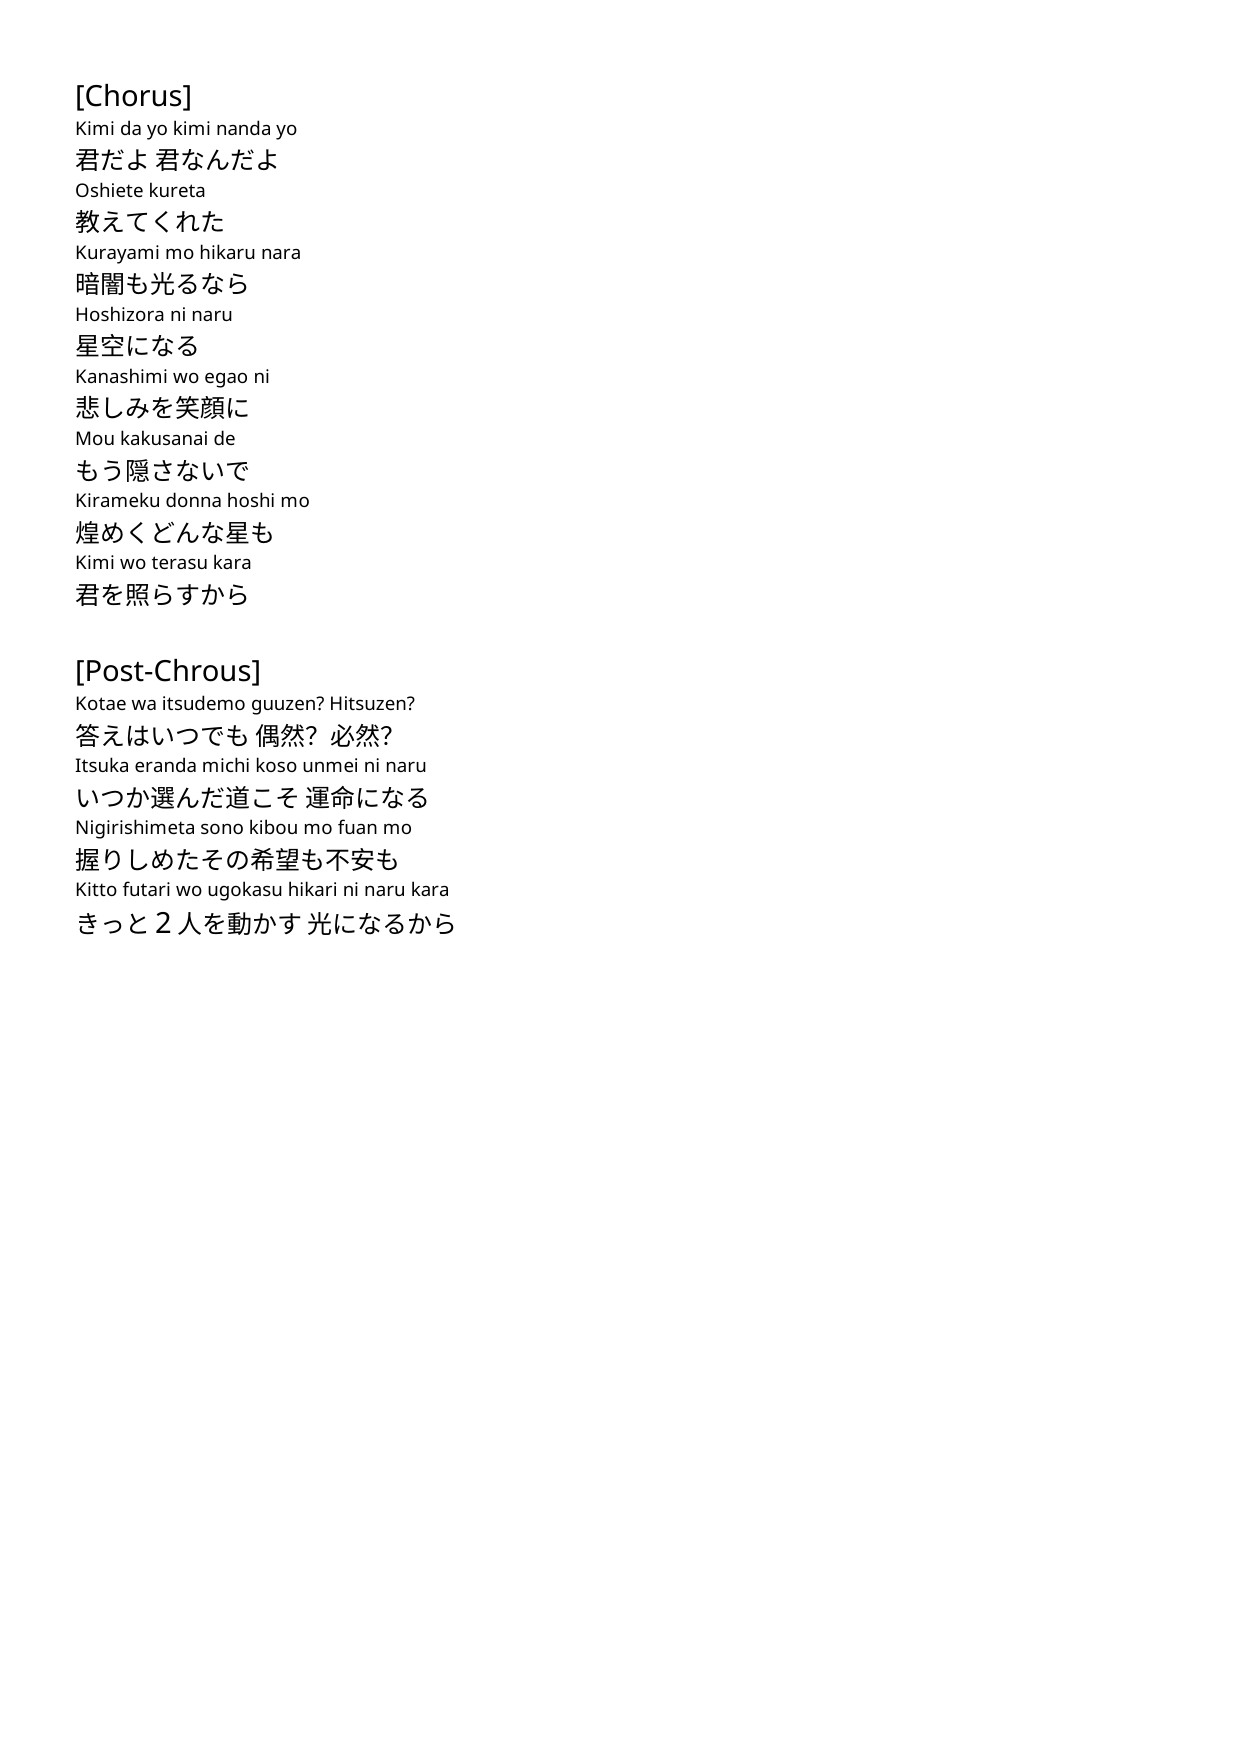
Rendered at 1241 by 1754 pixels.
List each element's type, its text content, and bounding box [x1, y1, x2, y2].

text いつか選んだ道こそ 運命になる [75, 778, 1165, 814]
text Itsuka eranda michi koso unmei ni naru [75, 752, 1165, 778]
text 暗闇も光るなら [75, 265, 1165, 301]
text Kitto futari wo ugokasu hikari ni naru kara [75, 876, 1165, 902]
text [Chorus] [75, 75, 1165, 114]
text もう隠さないで [75, 451, 1165, 487]
text きっと2人を動かす 光になるから [75, 902, 1165, 942]
text Kotae wa itsudemo guuzen? Hitsuzen? [75, 690, 1165, 716]
text Kimi wo terasu kara [75, 549, 1165, 575]
text [Post-Chrous] [75, 651, 1165, 690]
text Nigirishimeta sono kibou mo fuan mo [75, 814, 1165, 840]
text 君だよ 君なんだよ [75, 141, 1165, 177]
text 答えはいつでも 偶然？必然？ [75, 716, 1165, 752]
text Oshiete kureta [75, 177, 1165, 203]
text 君を照らすから [75, 575, 1165, 611]
text 煌めくどんな星も [75, 513, 1165, 549]
text Hoshizora ni naru [75, 301, 1165, 327]
text Kirameku donna hoshi mo [75, 487, 1165, 513]
text Kanashimi wo egao ni [75, 363, 1165, 389]
text Mou kakusanai de [75, 425, 1165, 451]
text 握りしめたその希望も不安も [75, 840, 1165, 876]
text 悲しみを笑顔に [75, 389, 1165, 425]
text Kimi da yo kimi nanda yo [75, 114, 1165, 141]
text 教えてくれた [75, 203, 1165, 239]
text Kurayami mo hikaru nara [75, 239, 1165, 265]
text 星空になる [75, 327, 1165, 363]
